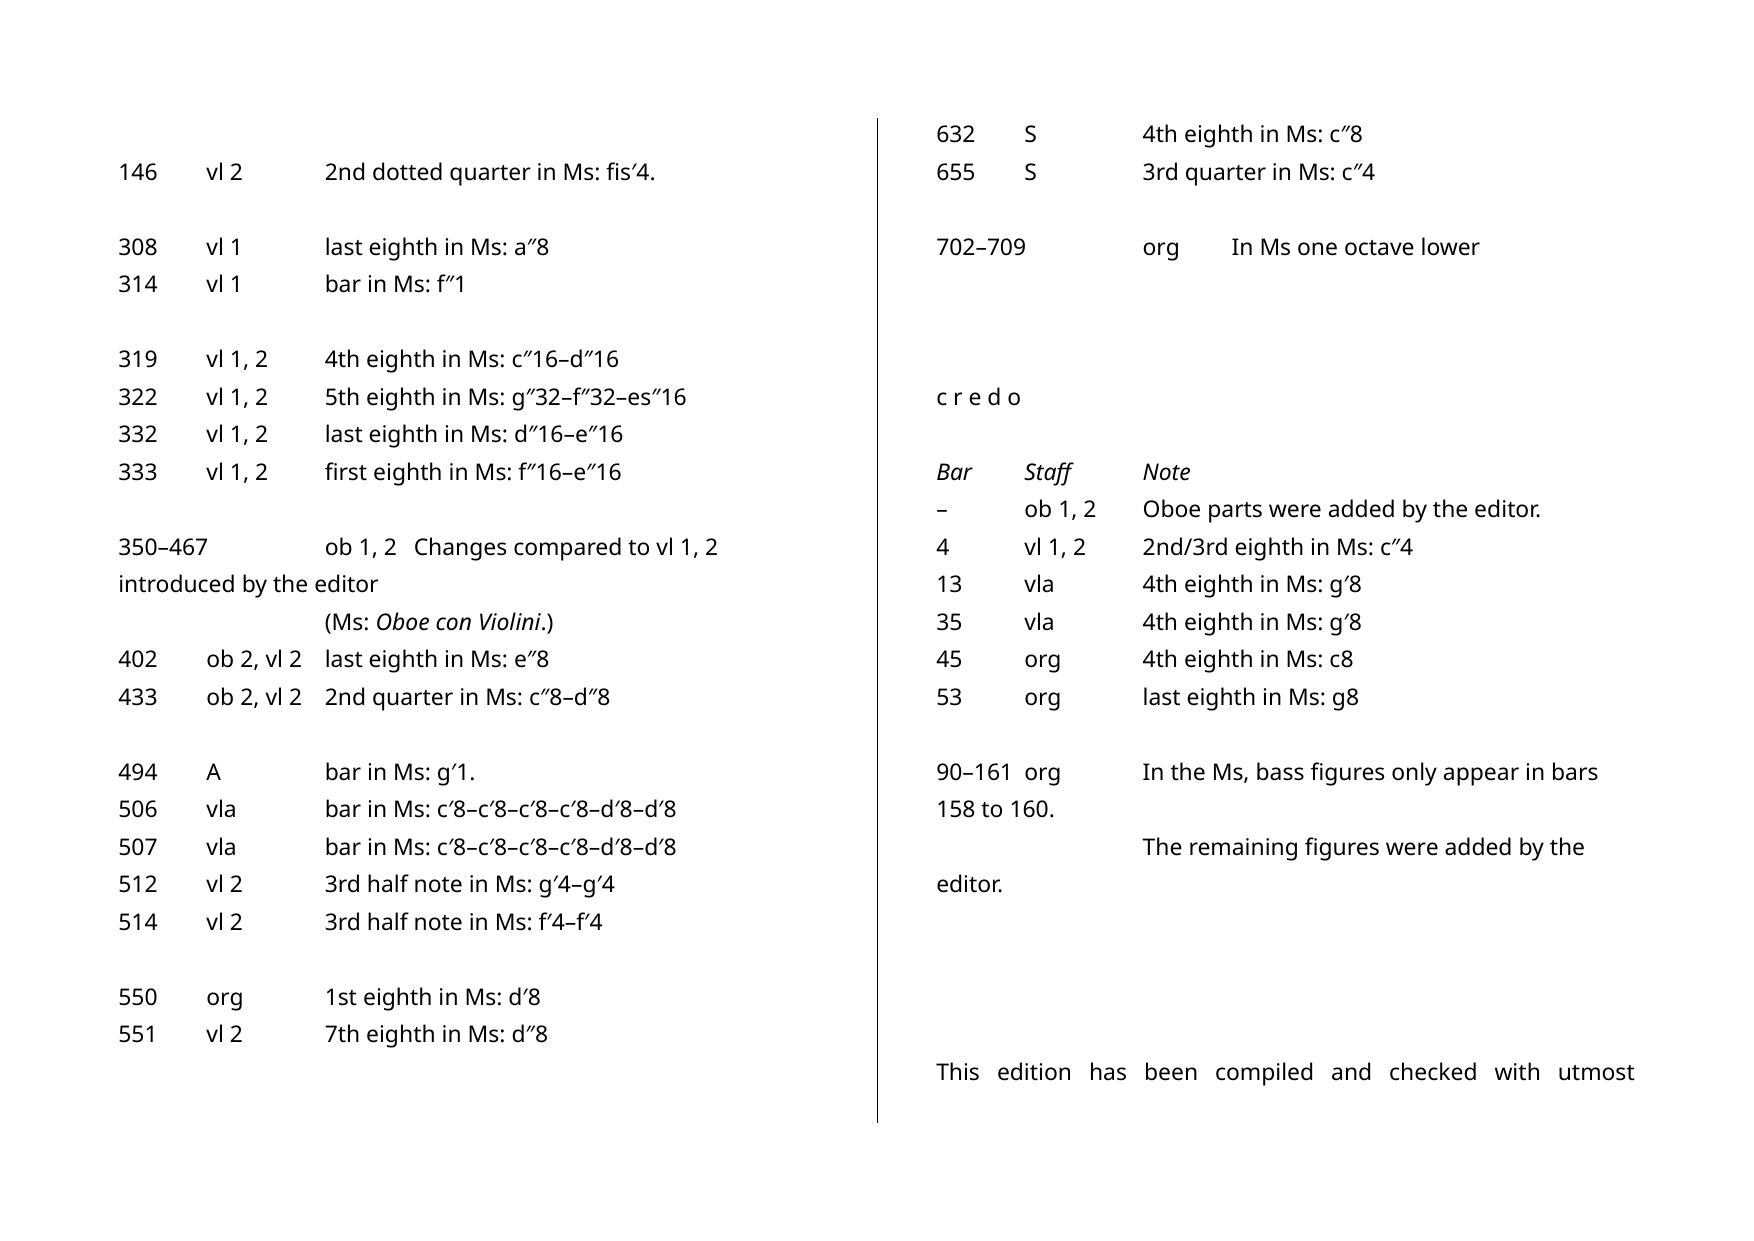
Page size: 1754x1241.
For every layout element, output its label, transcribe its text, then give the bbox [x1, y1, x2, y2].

text 632 S 4th eighth in Ms: c″8 655 S 3rd quarter in Ms: c″4 702–709 org In Ms one octave lower c r e d o [936, 118, 1636, 412]
text Bar Staff Note – ob 1, 2 Oboe parts were added by the editor. 4 vl 1, 2 2nd/3rd eighth in Ms: c″4 13 vla 4th eighth in Ms: g′8 35 vla 4th eighth in Ms: g′8 45 org 4th eighth in Ms: c8 53 org last eighth in Ms: g8 90–161 org In the Ms, bass figures only appear in bars 158 to 160. The remaining figures were added by the editor. [936, 456, 1636, 1049]
text This edition has been compiled and checked with utmost [936, 1056, 1636, 1087]
text 146 vl 2 2nd dotted quarter in Ms: fis′4. 308 vl 1 last eighth in Ms: a″8 314 vl 1 bar in Ms: f″1 319 vl 1, 2 4th eighth in Ms: c″16–d″16 322 vl 1, 2 5th eighth in Ms: g″32–f″32–es″16 332 vl 1, 2 last eighth in Ms: d″16–e″16 333 vl 1, 2 first eighth in Ms: f″16–e″16 350–467 ob 1, 2 Changes compared to vl 1, 2 introduced by the editor (Ms: Oboe con Violini.) 402 ob 2, vl 2 last eighth in Ms: e″8 433 ob 2, vl 2 2nd quarter in Ms: c″8–d″8 494 A bar in Ms: g′1. 506 vla bar in Ms: c′8–c′8–c′8–c′8–d′8–d′8 507 vla bar in Ms: c′8–c′8–c′8–c′8–d′8–d′8 512 vl 2 3rd half note in Ms: g′4–g′4 514 vl 2 3rd half note in Ms: f′4–f′4 550 org 1st eighth in Ms: d′8 551 vl 2 7th eighth in Ms: d″8 [118, 118, 818, 1087]
